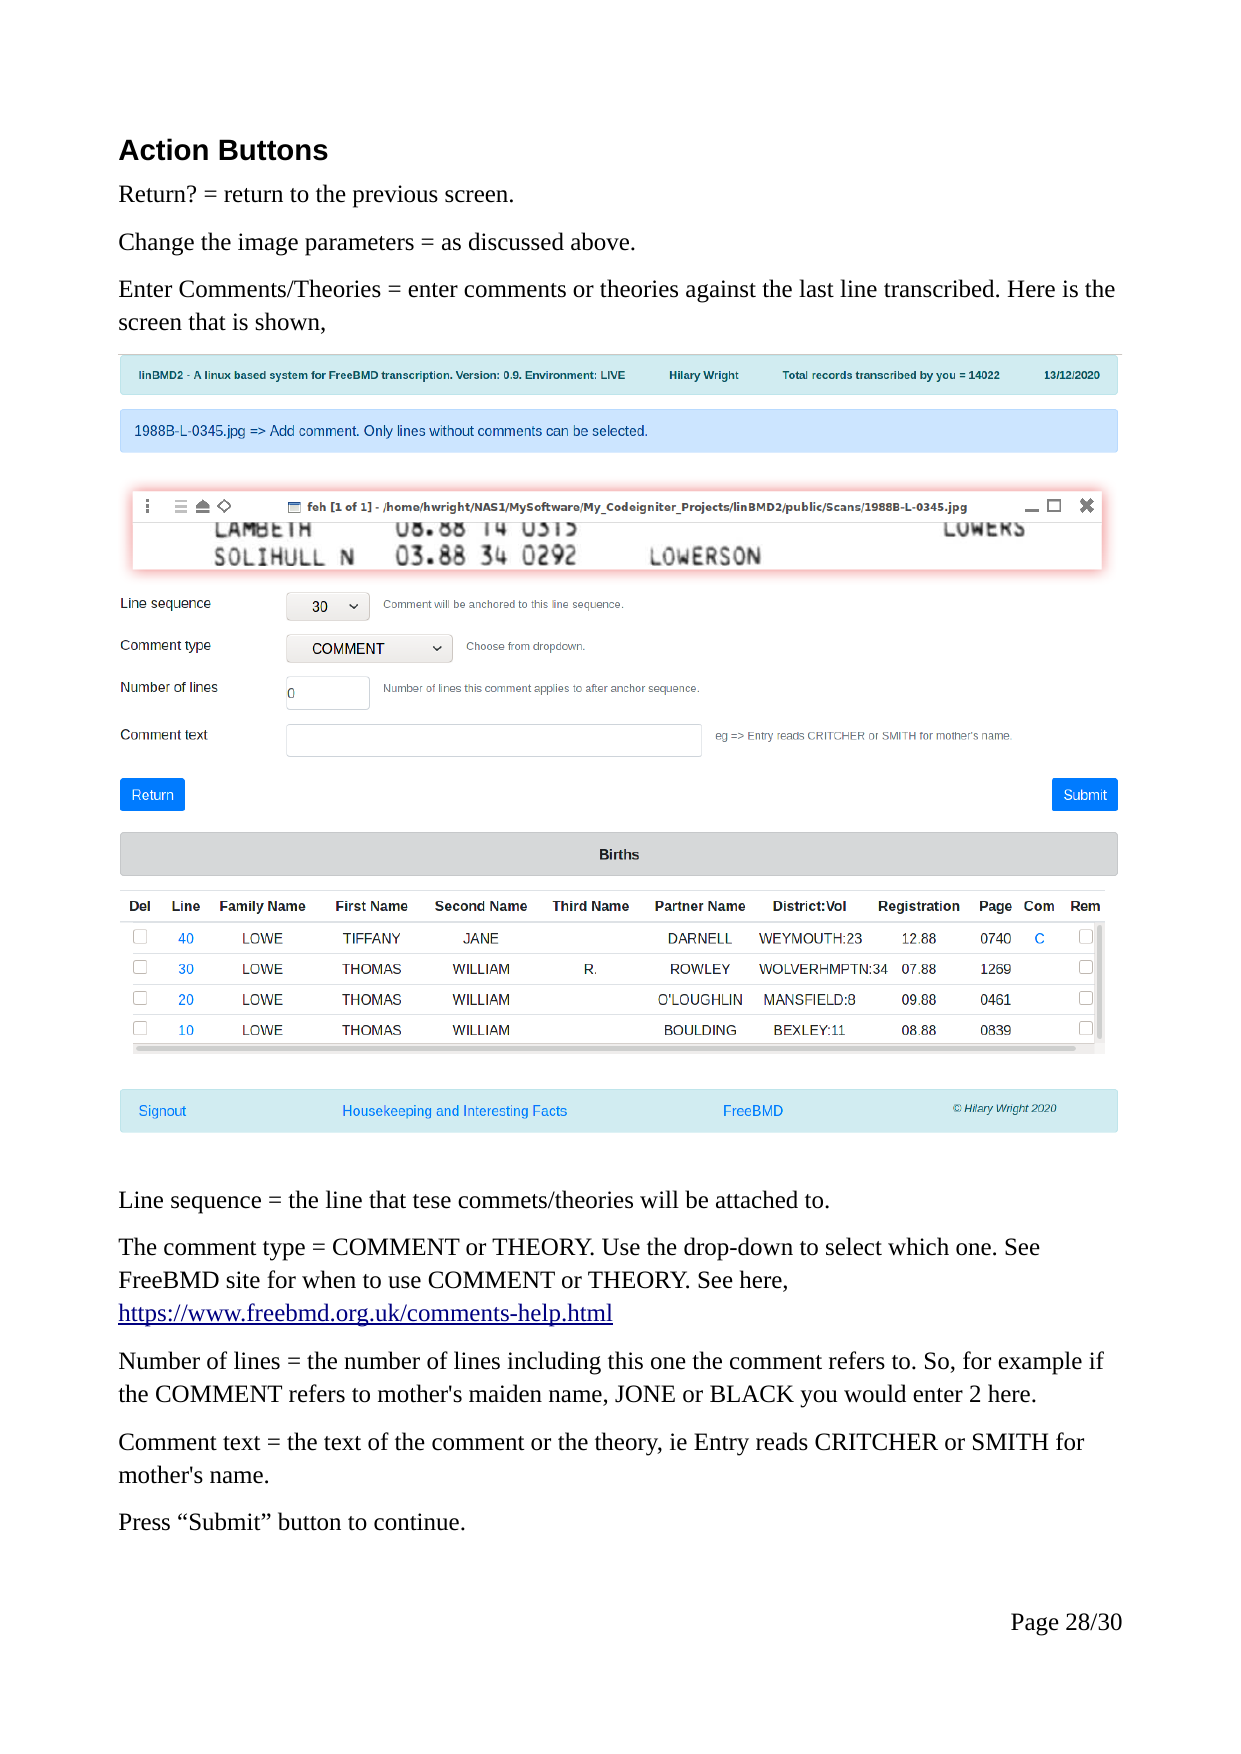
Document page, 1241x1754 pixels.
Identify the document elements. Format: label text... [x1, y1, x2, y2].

subtitle Action Buttons [118, 133, 1122, 166]
text The comment type = COMMENT or THEORY. Use the drop-down to select which one. See FreeBMD site for when to use COMMENT or THEORY. See here, https://www.freebmd.org.uk/comments-help.html [118, 1232, 1122, 1327]
text Return? = return to the previous screen. [118, 179, 1122, 208]
text Comment text = the text of the comment or the theory, ie Entry reads CRITCHER or SMITH for mother's name. [118, 1427, 1122, 1488]
text Change the image parameters = as discussed above. [118, 227, 1122, 255]
text Enter Comments/Theories = enter comments or theories against the last line transcribed. Here is the screen that is shown, [118, 274, 1122, 336]
text Line sequence = the line that tese commets/theories will be attached to. [118, 1185, 1122, 1214]
text Press “Submit” button to continue. [118, 1507, 1122, 1536]
picture [118, 354, 1123, 1133]
text Number of lines = the number of lines including this one the comment refers to. So, for example if the COMMENT refers to mother's maiden name, JONE or BLACK you would enter 2 here. [118, 1346, 1122, 1408]
